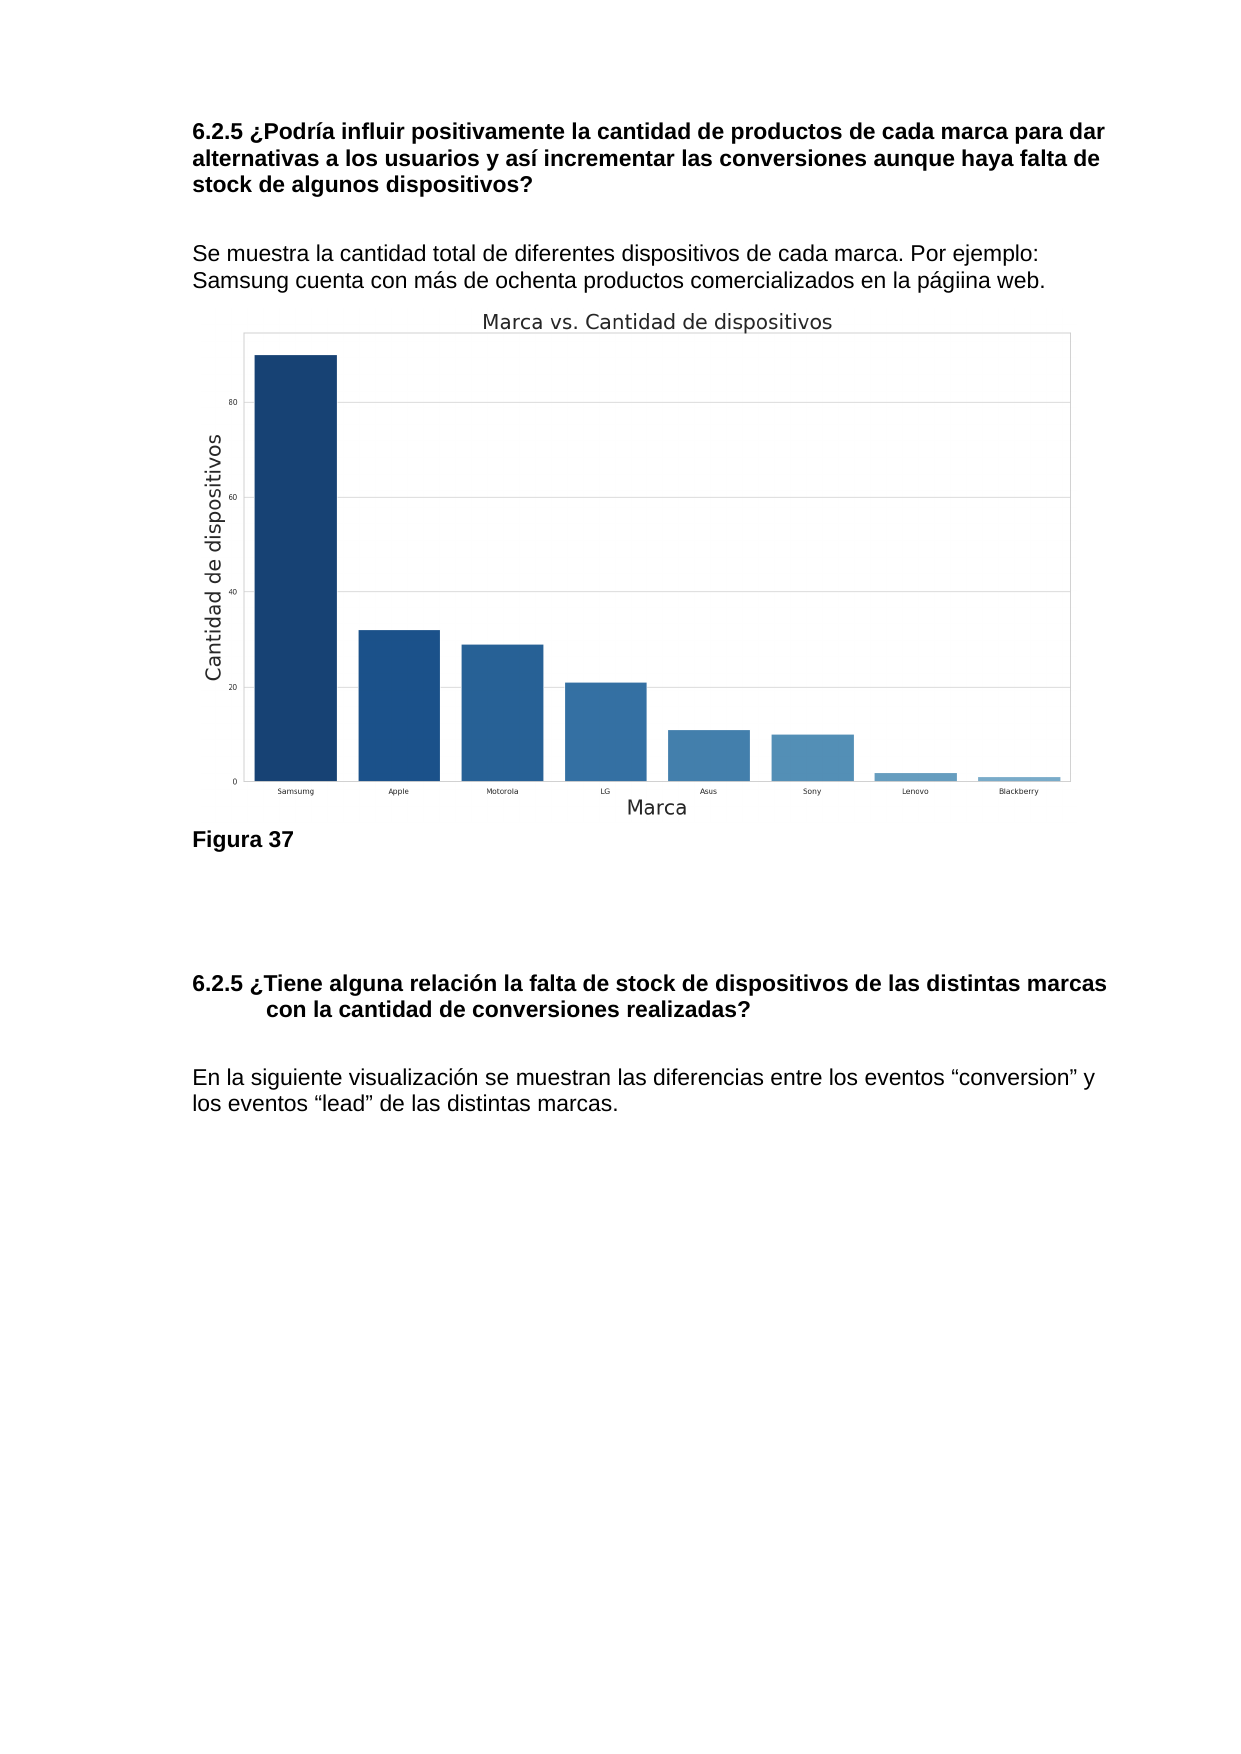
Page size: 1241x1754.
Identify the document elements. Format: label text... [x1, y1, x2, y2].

text Figura 37 [118, 293, 1122, 853]
text Se muestra la cantidad total de diferentes dispositivos de cada marca. Por ejemplo: Samsung cuenta con más de ochenta productos comercializados en la págiina web. [118, 238, 1122, 293]
picture [200, 308, 1078, 823]
text En la siguiente visualización se muestran las diferencias entre los eventos “conversion” y los eventos “lead” de las distintas marcas. [118, 1062, 1122, 1117]
subtitle 6.2.5 ¿Podría influir positivamente la cantidad de productos de cada marca para dar alternativas a los usuarios y así incrementar las conversiones aunque haya falta de stock de algunos dispositivos? [118, 118, 1122, 197]
subtitle 6.2.5 ¿Tiene alguna relación la falta de stock de dispositivos de las distintas marcas con la cantidad de conversiones realizadas? [118, 970, 1122, 1023]
